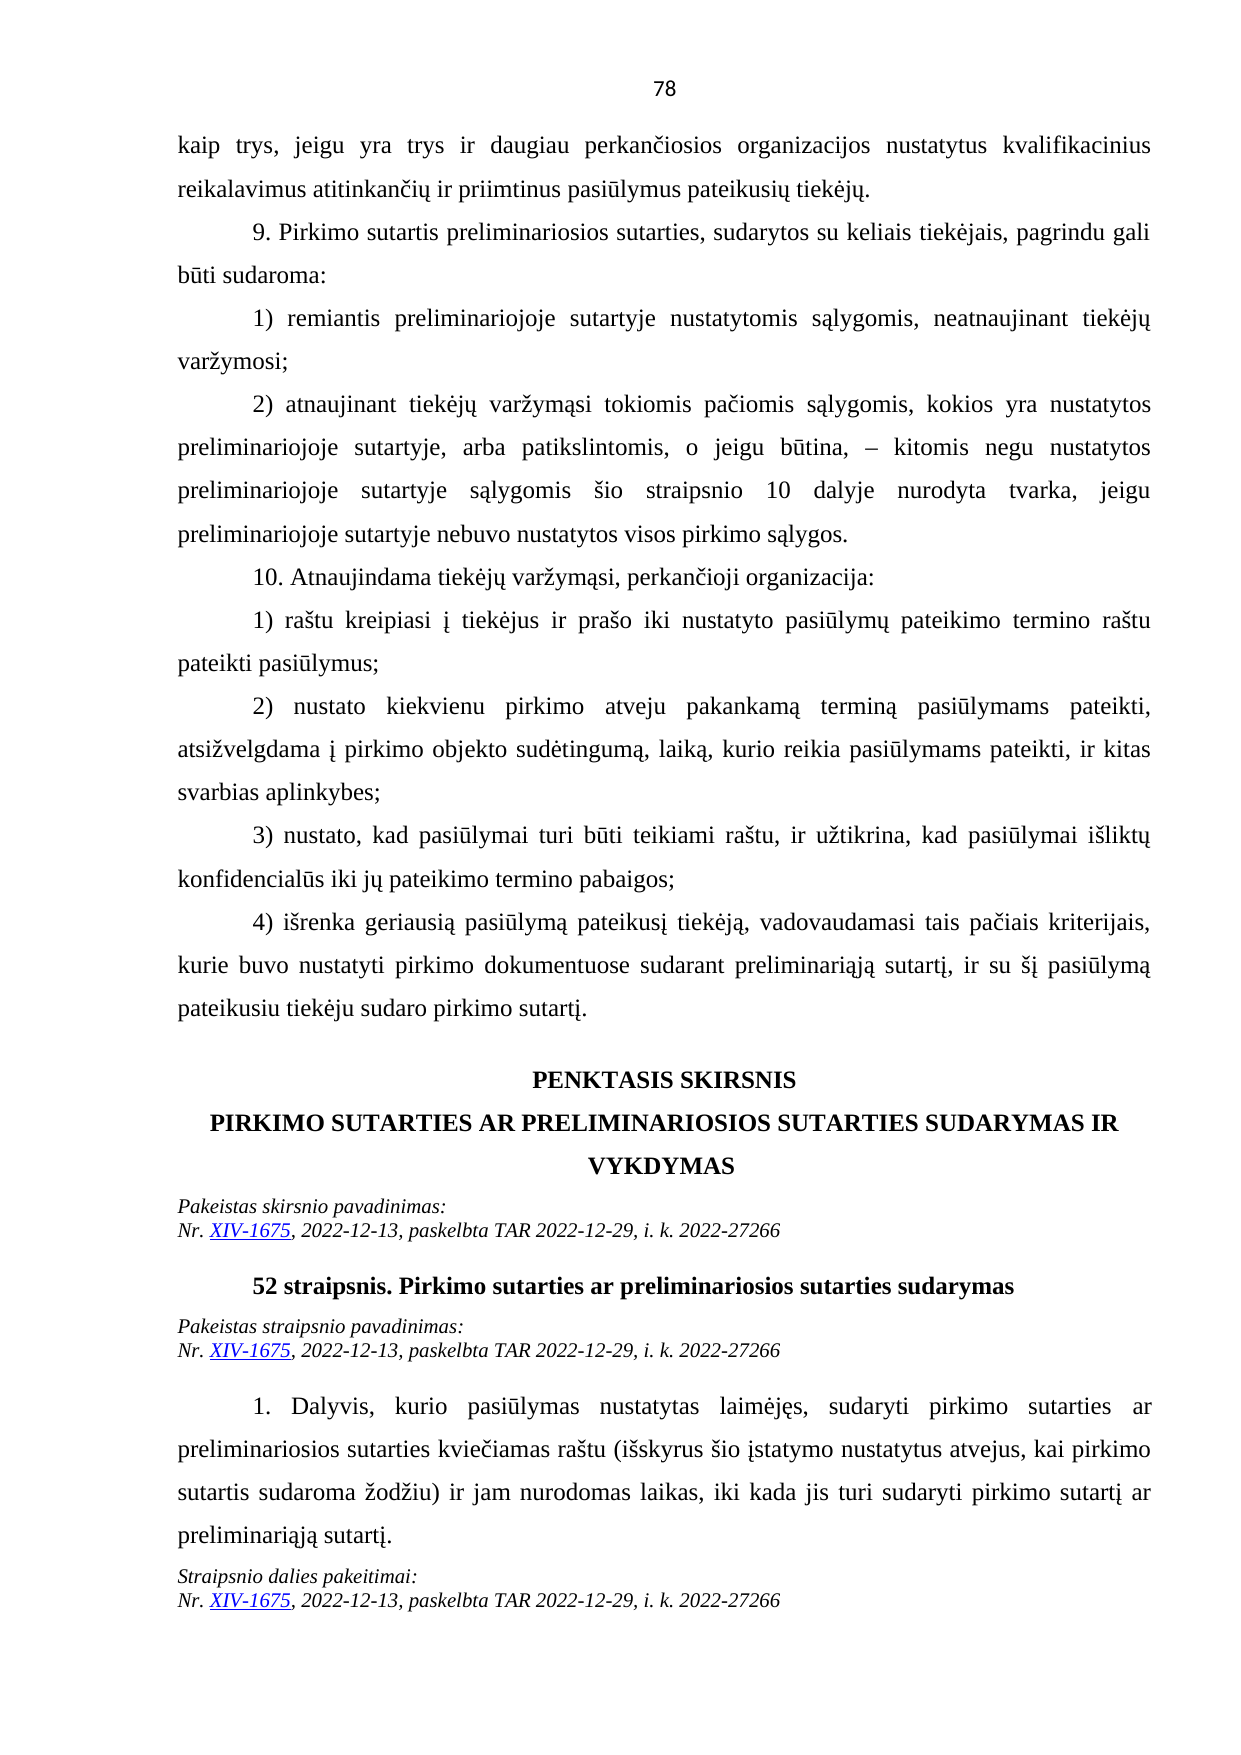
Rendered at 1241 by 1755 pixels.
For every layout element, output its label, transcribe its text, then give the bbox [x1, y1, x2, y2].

text 4) išrenka geriausią pasiūlymą pateikusį tiekėją, vadovaudamasi tais pačiais kriterijais, kurie buvo nustatyti pirkimo dokumentuose sudarant preliminariąją sutartį, ir su šį pasiūlymą pateikusiu tiekėju sudaro pirkimo sutartį. [177, 907, 1152, 1022]
text Straipsnio dalies pakeitimai: [177, 1564, 1152, 1588]
text PIRKIMO SUTARTIES AR PRELIMINARIOSIOS SUTARTIES SUDARYMAS IR VYKDYMAS [177, 1108, 1152, 1180]
text Nr. XIV-1675, 2022-12-13, paskelbta TAR 2022-12-29, i. k. 2022-27266 [177, 1588, 1152, 1612]
text PENKTASIS SKIRSNIS [177, 1065, 1152, 1094]
text Nr. XIV-1675, 2022-12-13, paskelbta TAR 2022-12-29, i. k. 2022-27266 [177, 1338, 1152, 1362]
text Pakeistas skirsnio pavadinimas: [177, 1194, 1152, 1218]
text 3) nustato, kad pasiūlymai turi būti teikiami raštu, ir užtikrina, kad pasiūlymai išliktų konfidencialūs iki jų pateikimo termino pabaigos; [177, 821, 1152, 892]
text Pakeistas straipsnio pavadinimas: [177, 1314, 1152, 1338]
text 1. Dalyvis, kurio pasiūlymas nustatytas laimėjęs, sudaryti pirkimo sutarties ar preliminariosios sutarties kviečiamas raštu (išskyrus šio įstatymo nustatytus atvejus, kai pirkimo sutartis sudaroma žodžiu) ir jam nurodomas laikas, iki kada jis turi sudaryti pirkimo sutartį ar preliminariąją sutartį. [177, 1391, 1152, 1549]
text kaip trys, jeigu yra trys ir daugiau perkančiosios organizacijos nustatytus kvalifikacinius reikalavimus atitinkančių ir priimtinus pasiūlymus pateikusių tiekėjų. [177, 131, 1152, 202]
text Nr. XIV-1675, 2022-12-13, paskelbta TAR 2022-12-29, i. k. 2022-27266 [177, 1218, 1152, 1242]
text 9. Pirkimo sutartis preliminariosios sutarties, sudarytos su keliais tiekėjais, pagrindu gali būti sudaroma: [177, 217, 1152, 289]
text 10. Atnaujindama tiekėjų varžymąsi, perkančioji organizacija: [177, 562, 1152, 591]
text 2) nustato kiekvienu pirkimo atveju pakankamą terminą pasiūlymams pateikti, atsižvelgdama į pirkimo objekto sudėtingumą, laiką, kurio reikia pasiūlymams pateikti, ir kitas svarbias aplinkybes; [177, 691, 1152, 806]
text 1) remiantis preliminariojoje sutartyje nustatytomis sąlygomis, neatnaujinant tiekėjų varžymosi; [177, 303, 1152, 375]
text 2) atnaujinant tiekėjų varžymąsi tokiomis pačiomis sąlygomis, kokios yra nustatytos preliminariojoje sutartyje, arba patikslintomis, o jeigu būtina, – kitomis negu nustatytos preliminariojoje sutartyje sąlygomis šio straipsnio 10 dalyje nurodyta tvarka, jeigu preliminariojoje sutartyje nebuvo nustatytos visos pirkimo sąlygos. [177, 389, 1152, 547]
text 1) raštu kreipiasi į tiekėjus ir prašo iki nustatyto pasiūlymų pateikimo termino raštu pateikti pasiūlymus; [177, 605, 1152, 677]
text 52 straipsnis. Pirkimo sutarties ar preliminariosios sutarties sudarymas [177, 1271, 1152, 1300]
